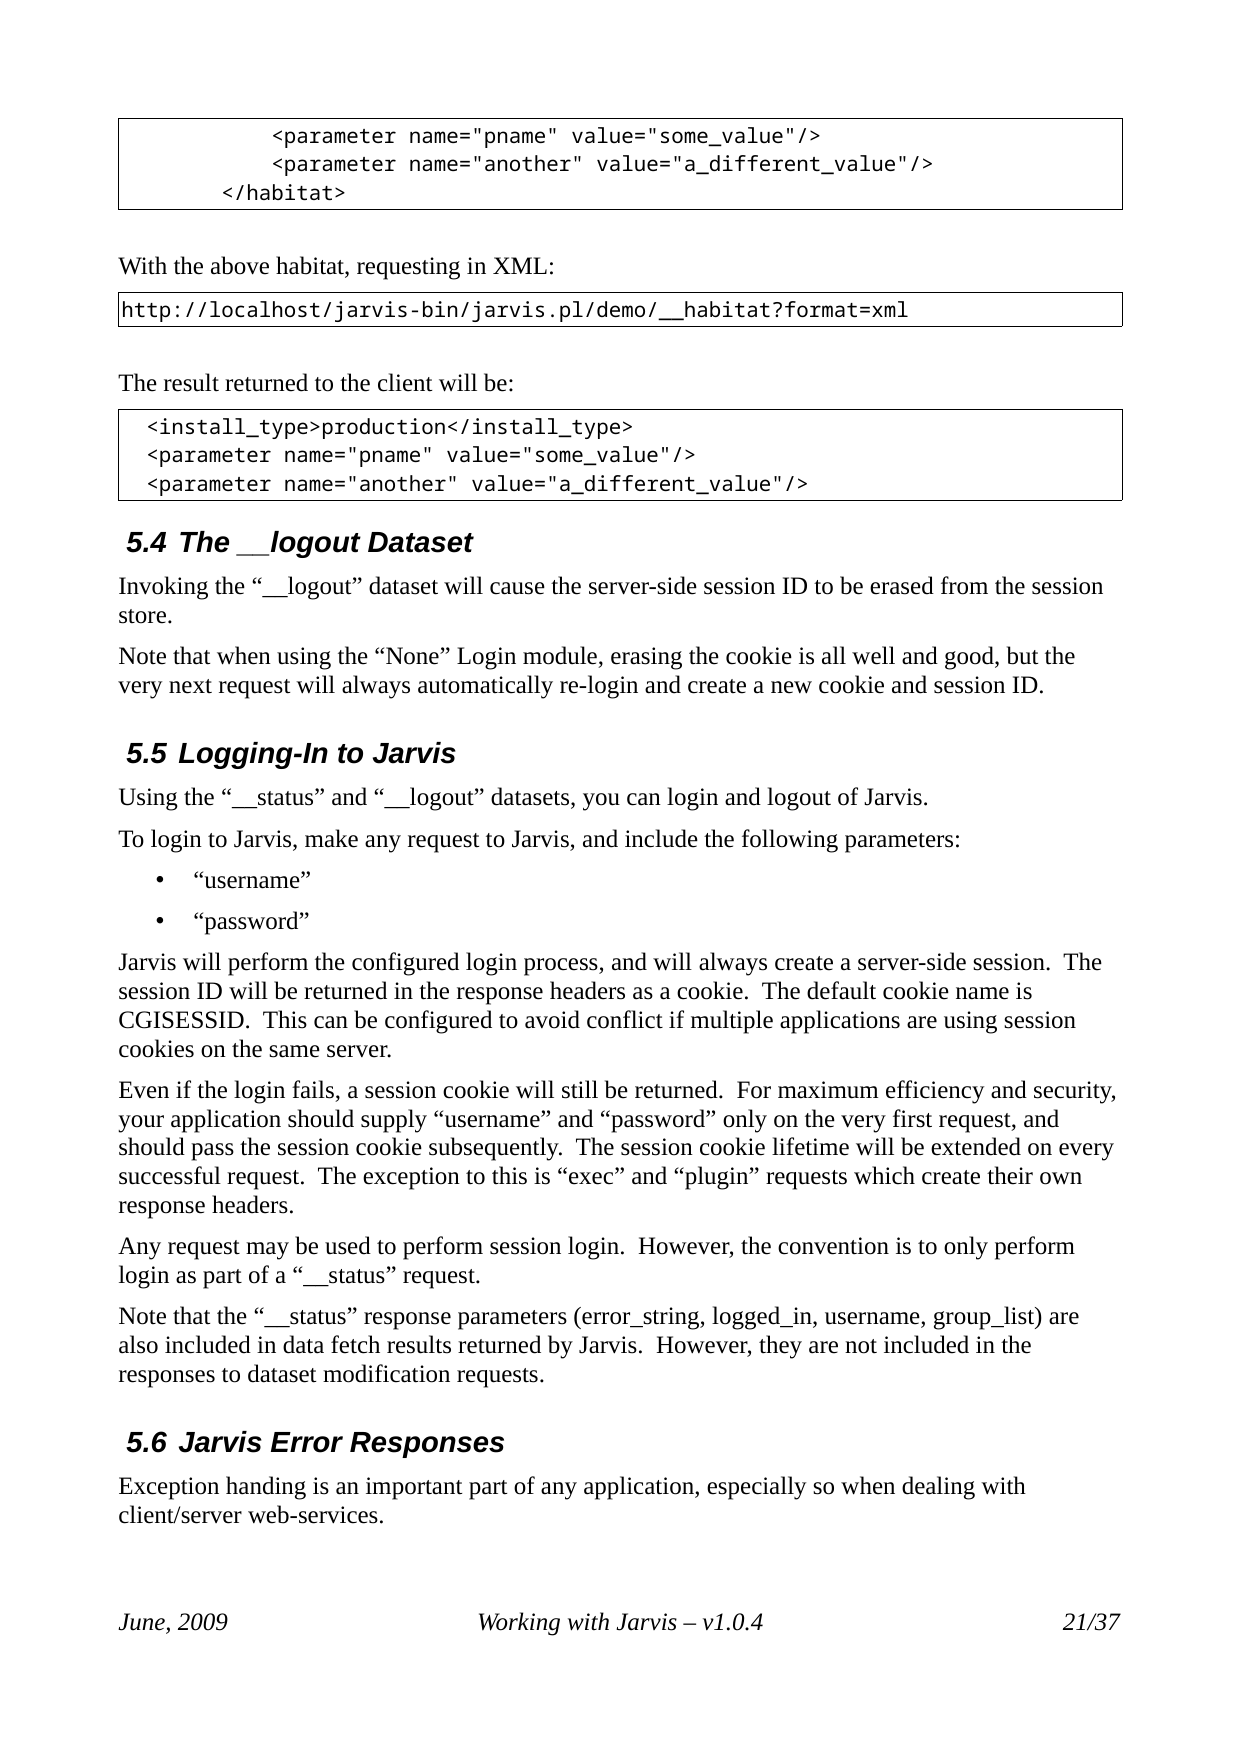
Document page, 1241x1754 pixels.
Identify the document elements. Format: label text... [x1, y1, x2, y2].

subtitle The __logout Dataset [118, 525, 1122, 559]
text http://localhost/jarvis-bin/jarvis.pl/demo/__habitat?format=xml [119, 293, 1122, 326]
text Note that when using the “None” Login module, erasing the cookie is all well and good, but the very next request will always automatically re-login and create a new cookie and session ID. [118, 641, 1122, 699]
text Any request may be used to perform session login. However, the convention is to only perform login as part of a “__status” request. [118, 1231, 1122, 1289]
text <install_type>production</install_type> [119, 410, 1122, 437]
text Note that the “__status” response parameters (error_string, logged_in, username, group_list) are also included in data fetch results returned by Jarvis. However, they are not included in the responses to dataset modification requests. [118, 1301, 1122, 1387]
text <parameter name="another" value="a_different_value"/> [119, 466, 1122, 500]
text To login to Jarvis, make any request to Jarvis, and include the following parameters: [118, 824, 1122, 852]
text </habitat> [119, 175, 1122, 209]
text <parameter name="pname" value="some_value"/> [119, 437, 1122, 466]
subtitle Jarvis Error Responses [118, 1425, 1122, 1458]
list “password” [156, 906, 1122, 935]
text Jarvis will perform the configured login process, and will always create a server-side session. The session ID will be returned in the response headers as a cookie. The default cookie name is CGISESSID. This can be configured to avoid conflict if multiple applications are using session cookies on the same server. [118, 947, 1122, 1062]
subtitle Logging-In to Jarvis [118, 736, 1122, 770]
text With the above habitat, requesting in XML: [118, 251, 1122, 279]
text Using the “__status” and “__logout” datasets, you can login and logout of Jarvis. [118, 782, 1122, 811]
list “username” [156, 865, 1122, 894]
text Even if the login fails, a session cookie will still be returned. For maximum efficiency and security, your application should supply “username” and “password” only on the very first request, and should pass the session cookie subsequently. The session cookie lifetime will be extended on every successful request. The exception to this is “exec” and “plugin” requests which create their own response headers. [118, 1075, 1122, 1219]
text Exception handing is an important part of any application, especially so when dealing with client/server web-services. [118, 1471, 1122, 1528]
text <parameter name="pname" value="some_value"/> [119, 119, 1122, 147]
text The result returned to the client will be: [118, 368, 1122, 396]
text <parameter name="another" value="a_different_value"/> [119, 147, 1122, 175]
text Invoking the “__logout” dataset will cause the server-side session ID to be erased from the session store. [118, 571, 1122, 629]
